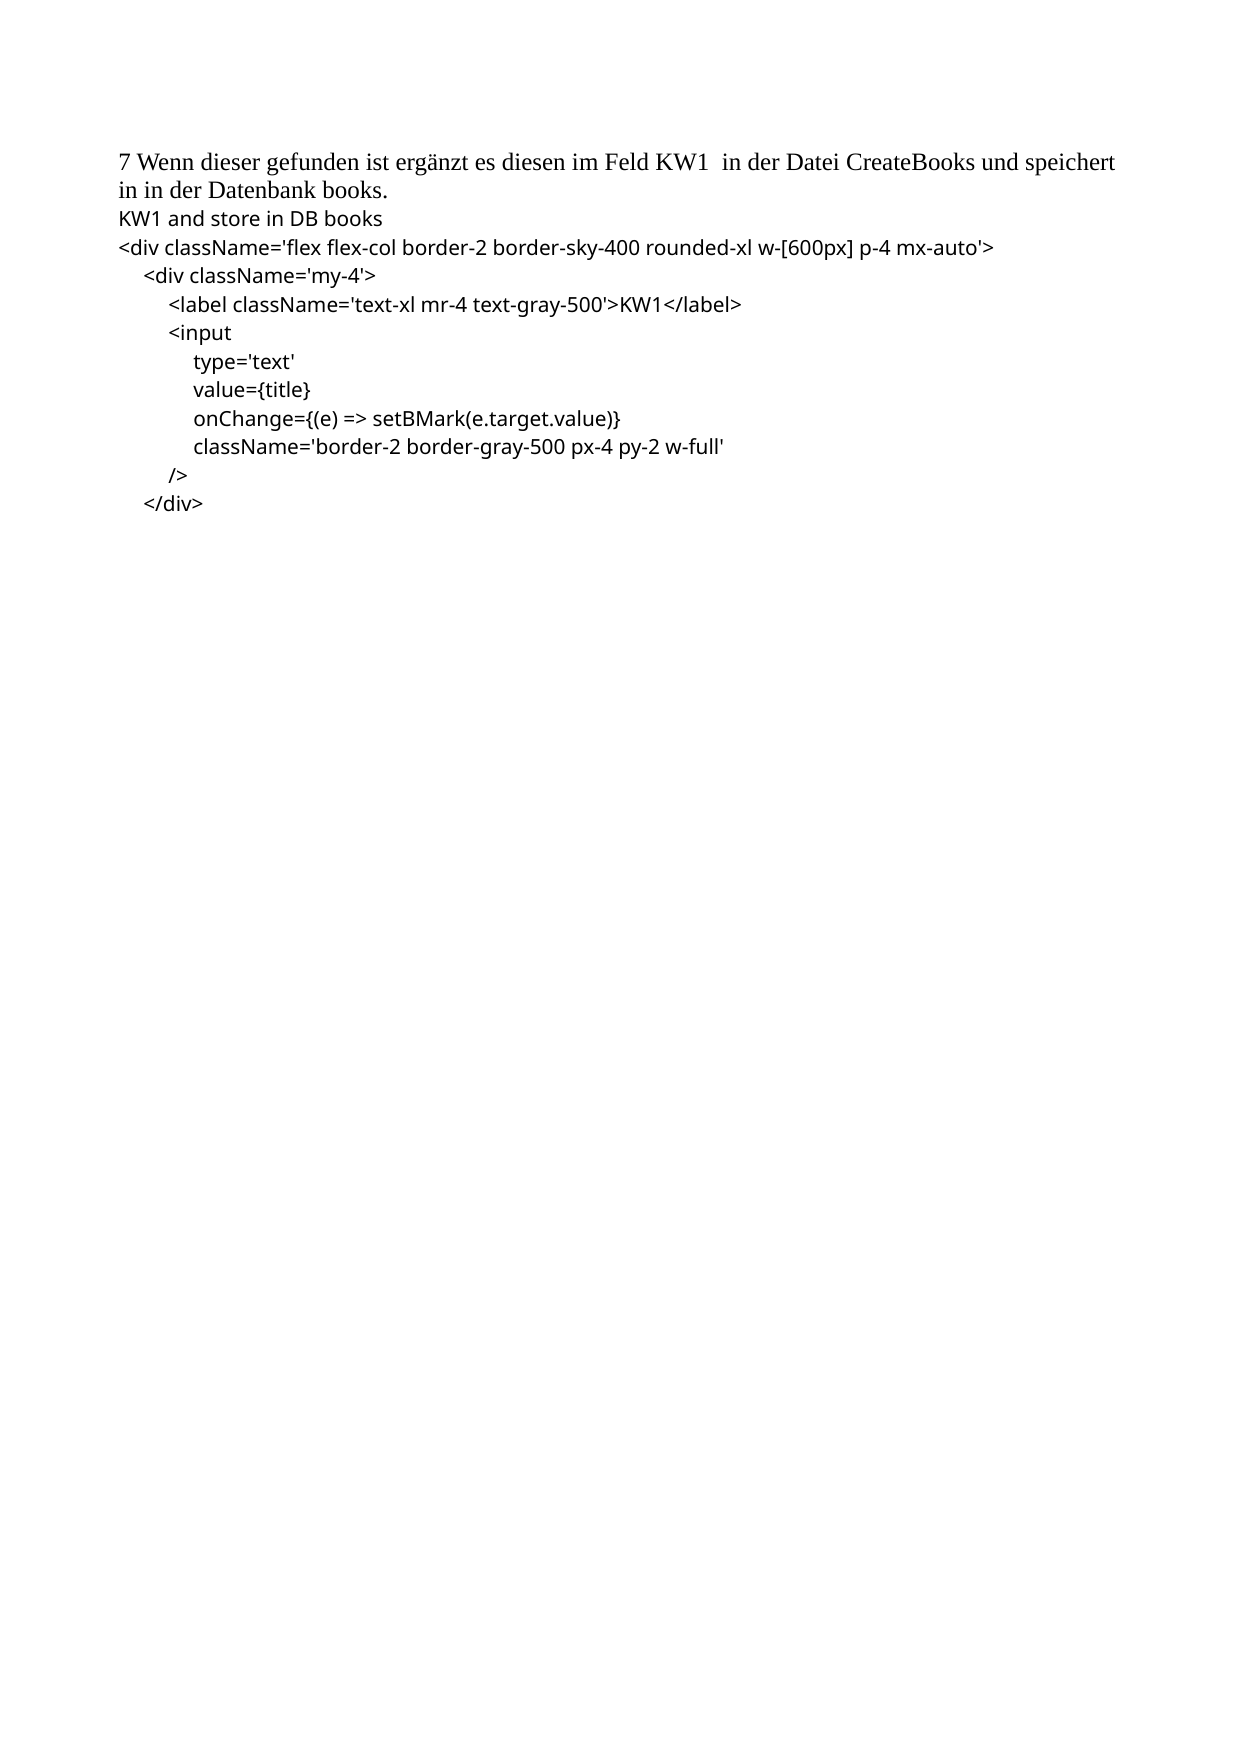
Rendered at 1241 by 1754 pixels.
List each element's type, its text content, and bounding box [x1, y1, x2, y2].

text <label className='text-xl mr-4 text-gray-500'>KW1</label> [118, 290, 1122, 318]
text /> [118, 461, 1122, 489]
text value={title} [118, 375, 1122, 404]
text KW1 and store in DB books [118, 204, 1122, 233]
text </div> [118, 489, 1122, 518]
text onChange={(e) => setBMark(e.target.value)} [118, 404, 1122, 432]
text className='border-2 border-gray-500 px-4 py-2 w-full' [118, 432, 1122, 461]
text <div className='flex flex-col border-2 border-sky-400 rounded-xl w-[600px] p-4 mx-auto'> [118, 233, 1122, 261]
text 7 Wenn dieser gefunden ist ergänzt es diesen im Feld KW1 in der Datei CreateBooks und speichert in in der Datenbank books. [118, 147, 1122, 204]
text type='text' [118, 347, 1122, 375]
text <input [118, 318, 1122, 347]
text <div className='my-4'> [118, 261, 1122, 290]
